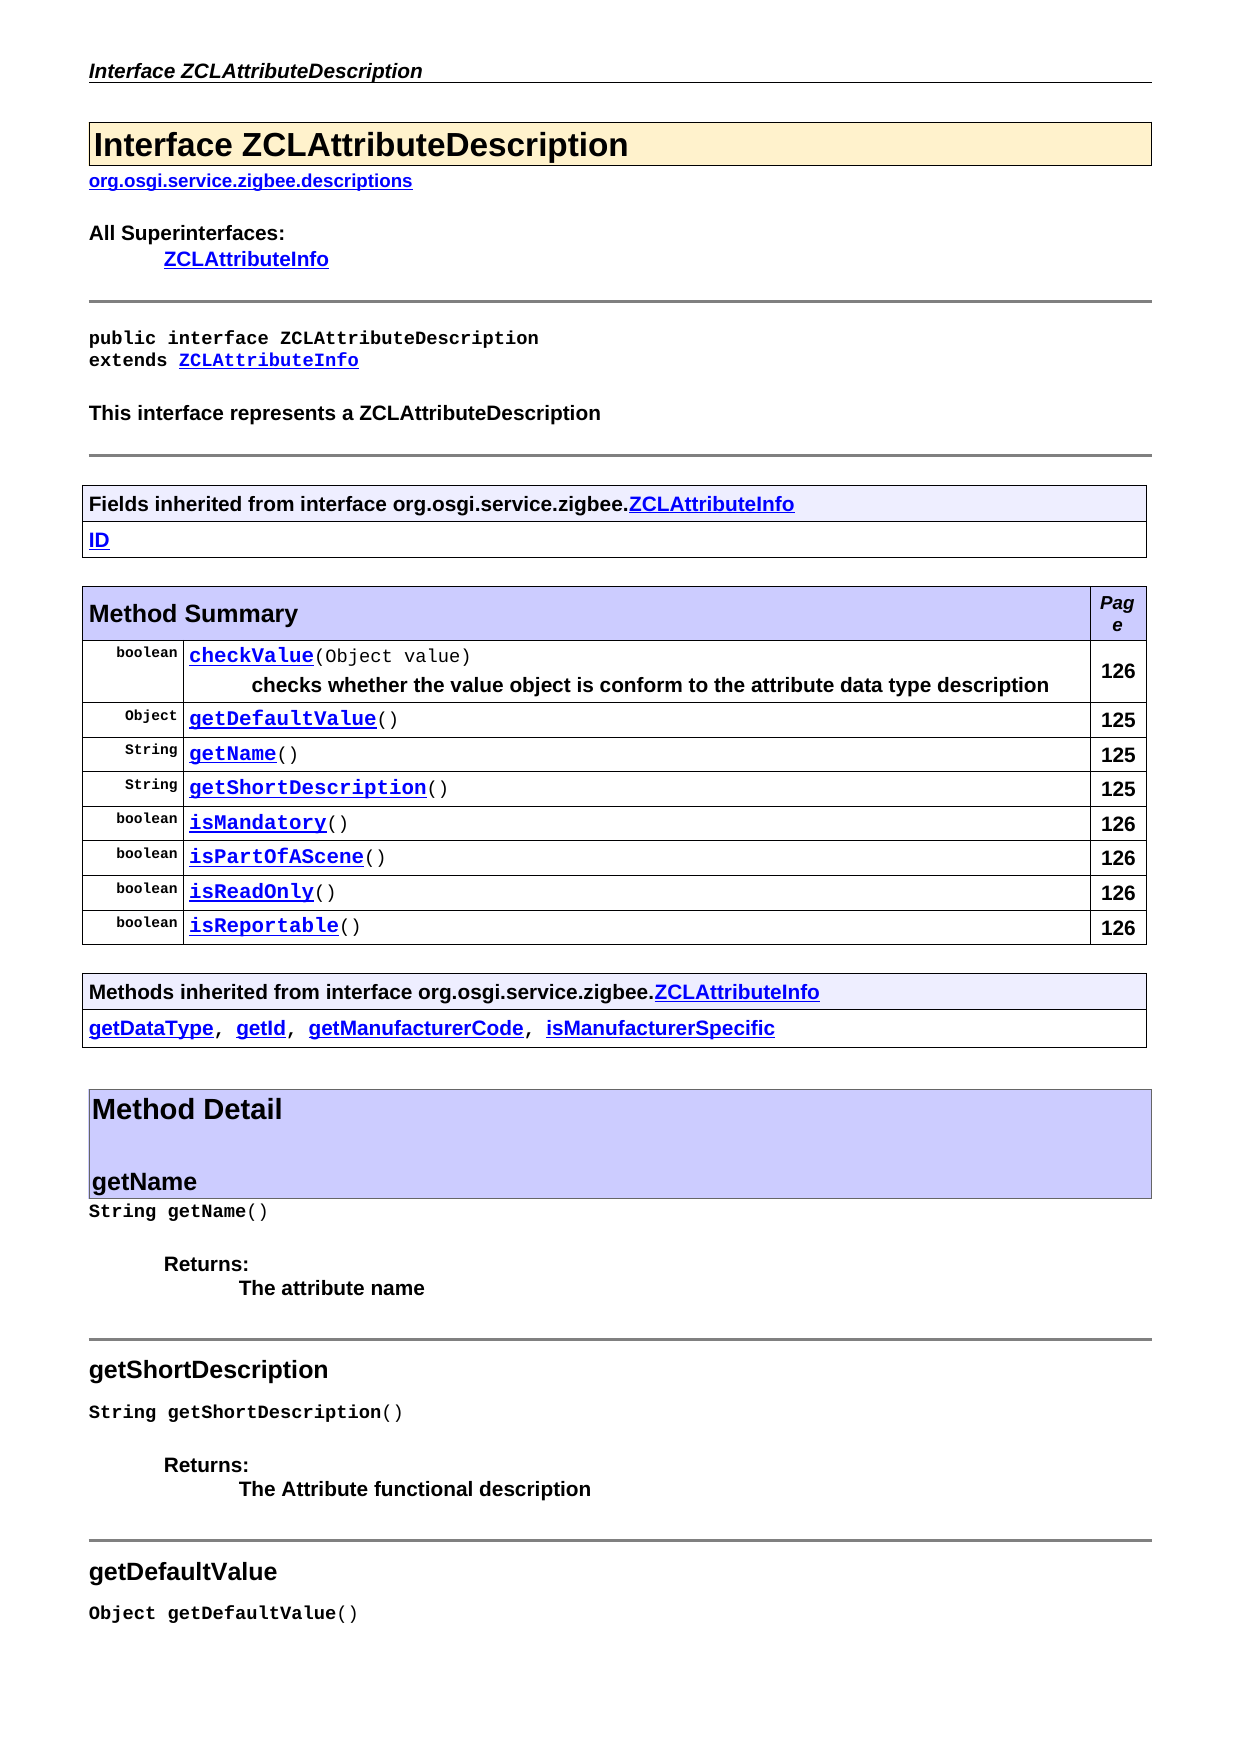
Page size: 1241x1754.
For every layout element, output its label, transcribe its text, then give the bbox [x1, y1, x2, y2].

table_cell 126 [1091, 876, 1146, 909]
table_cell 125 [1091, 703, 1146, 737]
table_cell 125 [1091, 772, 1146, 806]
table_cell ID [83, 522, 1146, 557]
table_cell isReadOnly() [184, 876, 1090, 909]
text This interface represents a ZCLAttributeDescription [88, 401, 1152, 425]
table_cell 126 [1091, 841, 1146, 875]
table_cell getShortDescription() [184, 772, 1090, 806]
text Returns: [163, 1453, 1152, 1477]
text Object getDefaultValue() [88, 1604, 1152, 1625]
text The Attribute functional description [238, 1477, 1152, 1501]
table_cell checkValue(Object value) checks whether the value object is conform to the attribute data type description [184, 641, 1090, 702]
text String getName() [88, 1202, 1152, 1223]
text String getShortDescription() [88, 1403, 1152, 1424]
table_cell 126 [1091, 807, 1146, 840]
table_cell getDataType, getId, getManufacturerCode, isManufacturerSpecific [83, 1010, 1146, 1047]
table_cell boolean [83, 807, 183, 840]
text ZCLAttributeInfo [163, 247, 1152, 271]
text org.osgi.service.zigbee.descriptions [88, 170, 1152, 191]
table_cell getDefaultValue() [184, 703, 1090, 737]
text extends ZCLAttributeInfo [88, 350, 1152, 372]
table_header Method Summary [83, 587, 1090, 640]
subtitle Interface ZCLAttributeDescription [90, 123, 1151, 165]
table_cell boolean [83, 911, 183, 944]
table_cell boolean [83, 876, 183, 909]
table_header Fields inherited from interface org.osgi.service.zigbee.ZCLAttributeInfo [83, 486, 1146, 521]
subtitle Method Detail [90, 1090, 1151, 1126]
table_cell String [83, 738, 183, 771]
table_cell getName() [184, 738, 1090, 771]
table_cell 126 [1091, 911, 1146, 944]
table_cell isReportable() [184, 911, 1090, 944]
text Returns: [163, 1252, 1152, 1276]
table_header Page [1091, 587, 1146, 640]
subtitle getName [90, 1164, 1151, 1198]
table_cell boolean [83, 641, 183, 702]
text The attribute name [238, 1276, 1152, 1300]
table_cell 126 [1091, 641, 1146, 702]
table_cell isMandatory() [184, 807, 1090, 840]
table_cell Object [83, 703, 183, 737]
table_header Methods inherited from interface org.osgi.service.zigbee.ZCLAttributeInfo [83, 974, 1146, 1009]
subtitle All Superinterfaces: [88, 221, 1152, 244]
table_cell boolean [83, 841, 183, 875]
table_cell 125 [1091, 738, 1146, 771]
table_cell isPartOfAScene() [184, 841, 1090, 875]
text public interface ZCLAttributeDescription [88, 329, 1152, 350]
table_cell String [83, 772, 183, 806]
